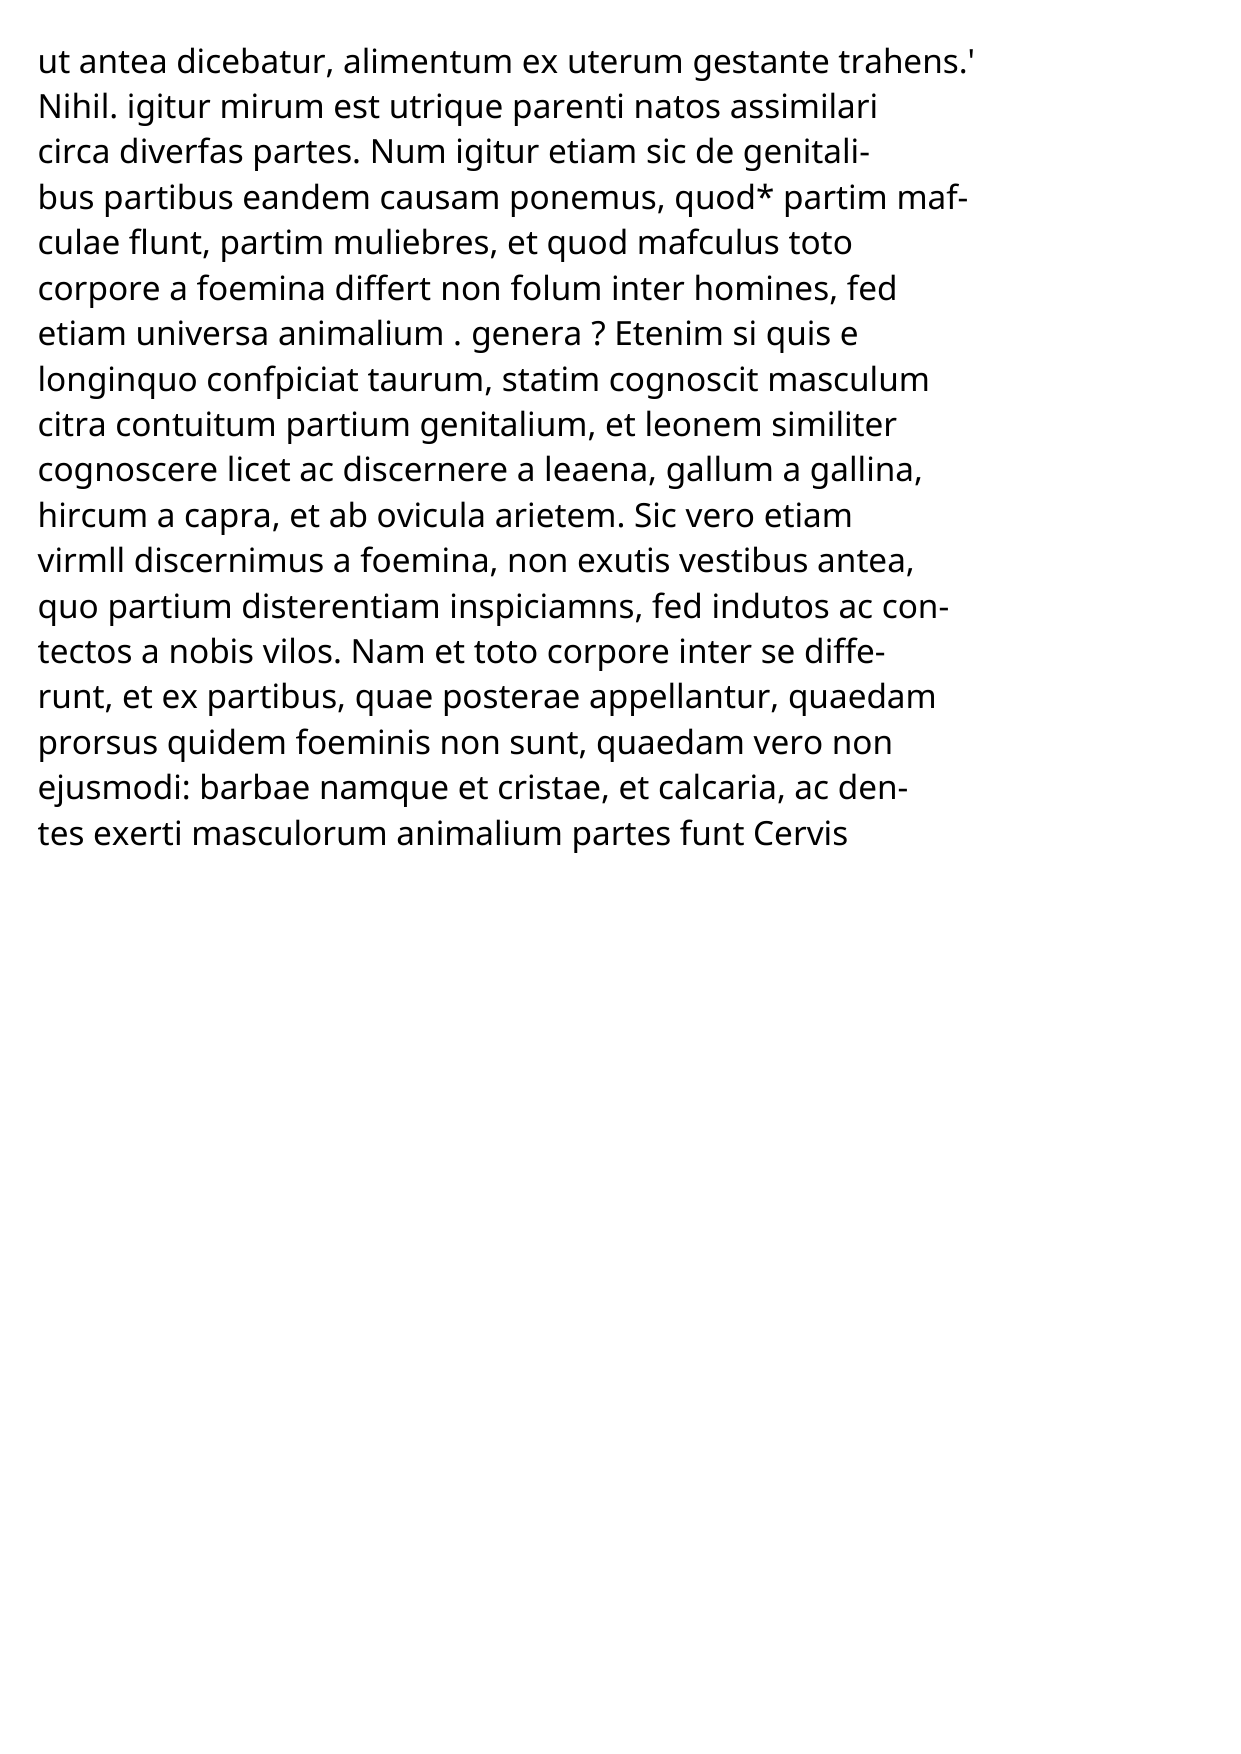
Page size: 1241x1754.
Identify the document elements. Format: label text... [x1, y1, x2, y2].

text ut antea dicebatur, alimentum ex uterum gestante trahens.' Nihil. igitur mirum est utrique parenti natos assimilari circa diverfas partes. Num igitur etiam sic de genitali- bus partibus eandem causam ponemus, quod* partim maf- culae flunt, partim muliebres, et quod mafculus toto corpore a foemina differt non folum inter homines, fed etiam universa animalium . genera ? Etenim si quis e longinquo confpiciat taurum, statim cognoscit masculum citra contuitum partium genitalium, et leonem similiter cognoscere licet ac discernere a leaena, gallum a gallina, hircum a capra, et ab ovicula arietem. Sic vero etiam virmll discernimus a foemina, non exutis vestibus antea, quo partium disterentiam inspiciamns, fed indutos ac con- tectos a nobis vilos. Nam et toto corpore inter se diffe- runt, et ex partibus, quae posterae appellantur, quaedam prorsus quidem foeminis non sunt, quaedam vero non ejusmodi: barbae namque et cristae, et calcaria, ac den- tes exerti masculorum animalium partes funt Cervis [37, 37, 1203, 855]
